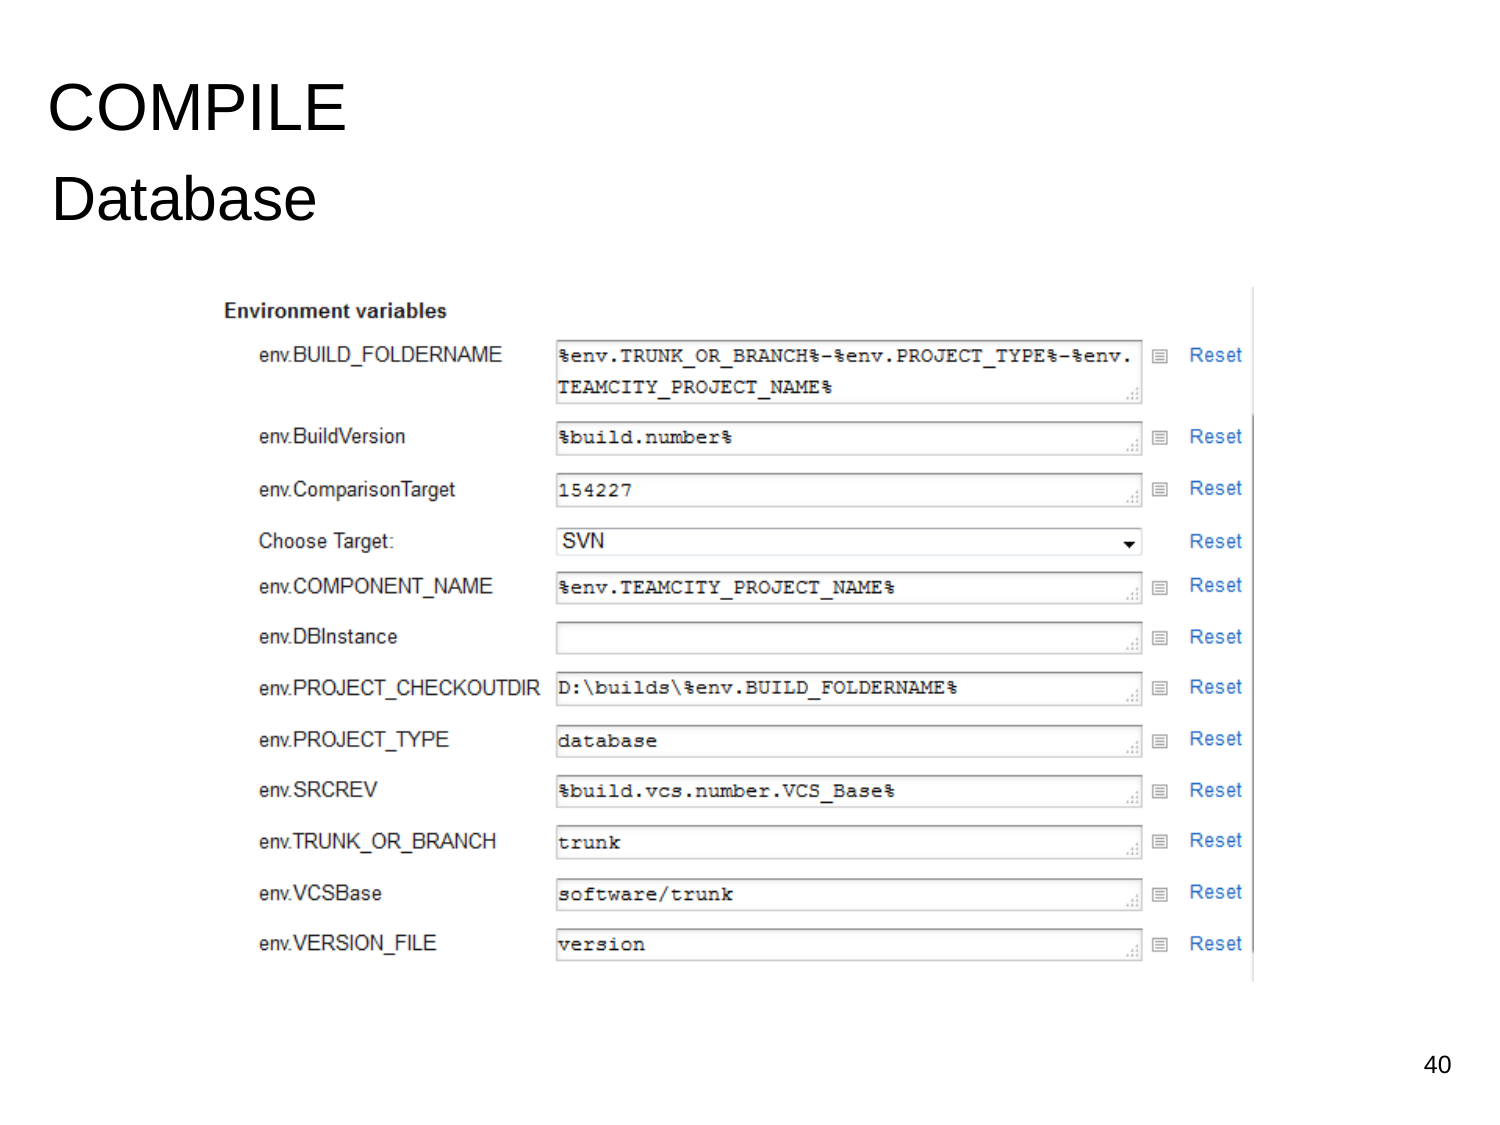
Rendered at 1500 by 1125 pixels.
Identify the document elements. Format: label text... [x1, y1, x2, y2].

picture [212, 287, 1254, 985]
list Database [48, 150, 1452, 241]
slide_number [1325, 1047, 1452, 1080]
title Compile [48, 57, 1452, 150]
